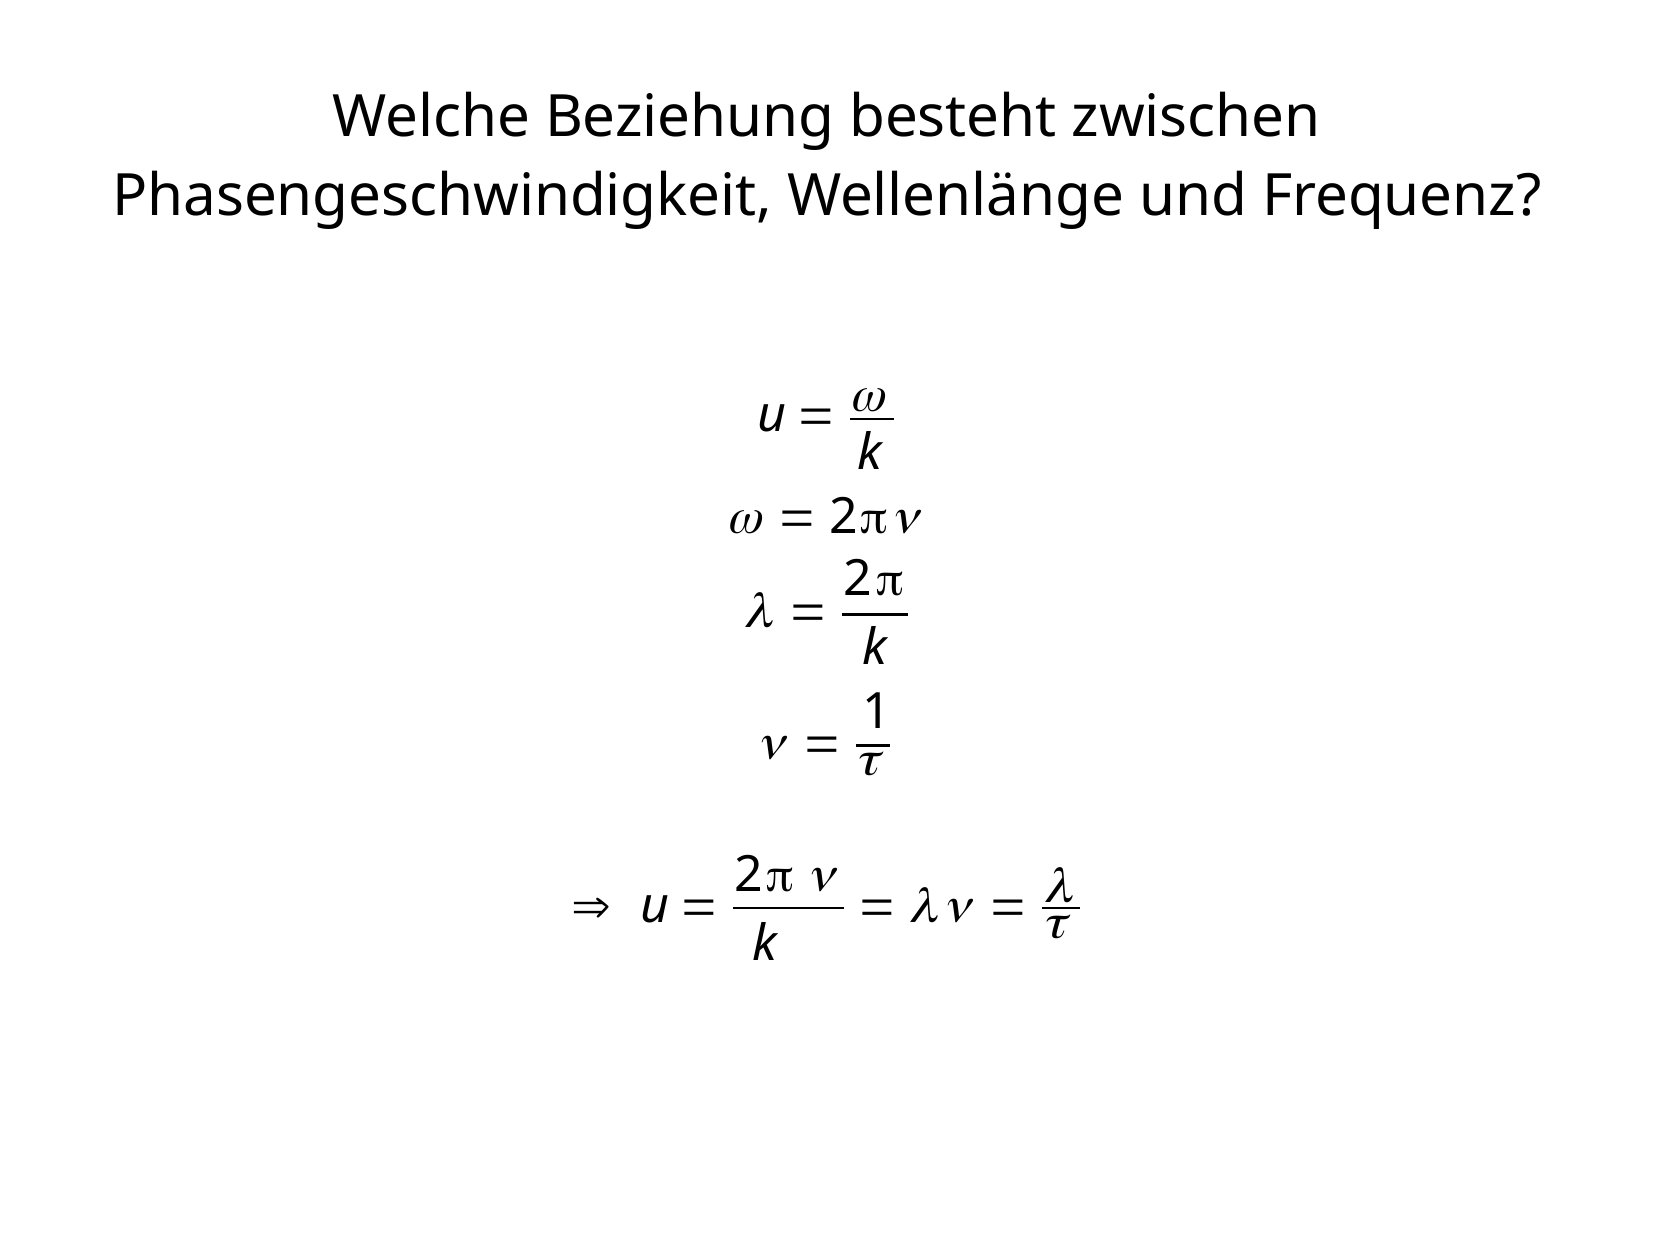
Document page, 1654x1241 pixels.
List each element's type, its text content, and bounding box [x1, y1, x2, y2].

title Welche Beziehung besteht zwischen Phasengeschwindigkeit, Wellenlänge und Frequenz? [82, 49, 1571, 257]
chart [565, 384, 1089, 974]
